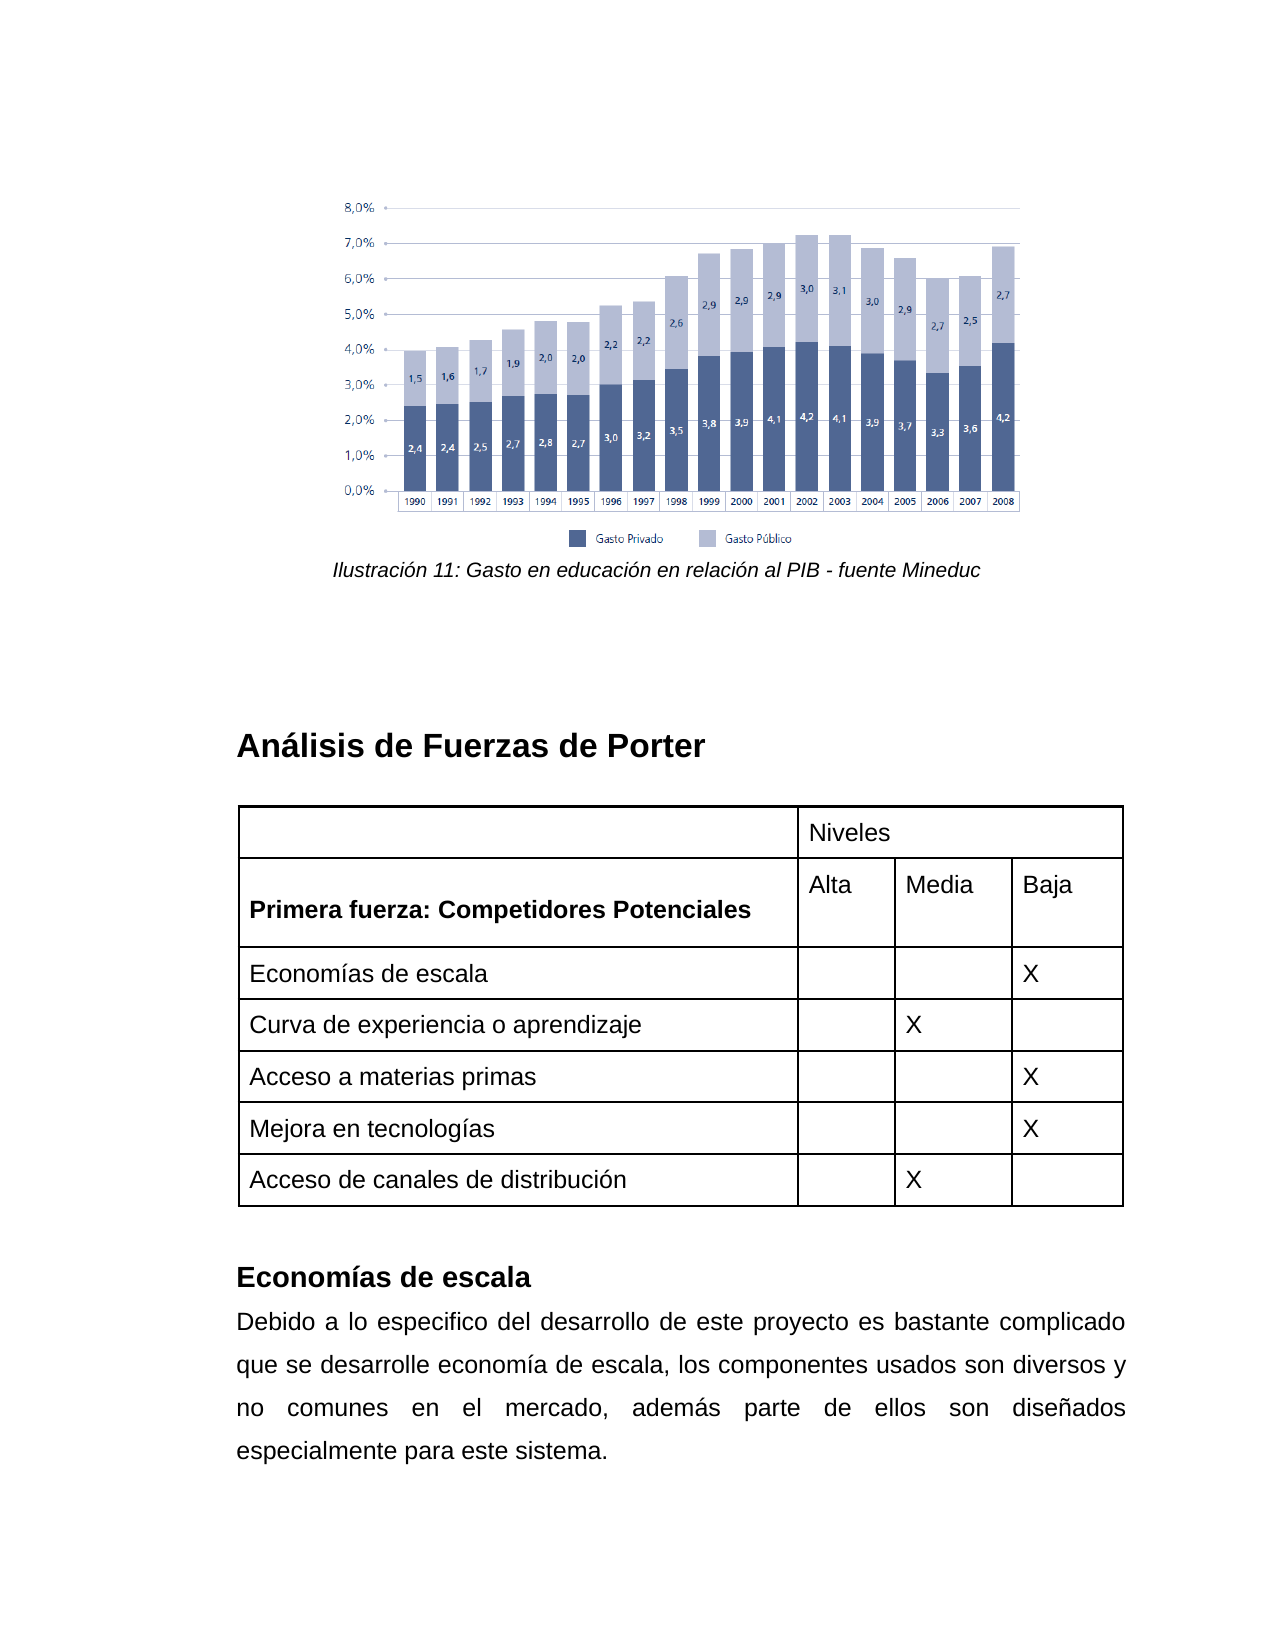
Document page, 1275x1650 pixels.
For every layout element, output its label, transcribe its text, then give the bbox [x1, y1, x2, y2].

table_cell Primera fuerza: Competidores Potenciales [240, 859, 797, 946]
table_cell Acceso a materias primas [240, 1052, 797, 1101]
table_cell [799, 1155, 894, 1204]
table_cell [1013, 1000, 1122, 1049]
table_cell Mejora en tecnologías [240, 1103, 797, 1153]
table_cell Baja [1013, 859, 1122, 946]
table_cell [896, 948, 1011, 998]
table_header [240, 808, 797, 857]
table_header Niveles [799, 808, 1122, 857]
table_cell [896, 1103, 1011, 1153]
text Ilustración 11: Gasto en educación en relación al PIB - fuente Mineduc [332, 558, 1032, 582]
table_cell Economías de escala [240, 948, 797, 998]
table_cell [799, 1000, 894, 1049]
table_cell [896, 1052, 1011, 1101]
table_cell Curva de experiencia o aprendizaje [240, 1000, 797, 1049]
table_cell [799, 1103, 894, 1153]
table_cell X [1013, 1052, 1122, 1101]
table_cell Acceso de canales de distribución [240, 1155, 797, 1204]
text Debido a lo especifico del desarrollo de este proyecto es bastante complicado que se desarrolle economía de escala, los componentes usados son diversos y no comunes en el mercado, además parte de ellos son diseñados especialmente para este sistema. [236, 1306, 1127, 1464]
subtitle Economías de escala [236, 1260, 1127, 1294]
table_cell X [896, 1155, 1011, 1204]
table_cell X [896, 1000, 1011, 1049]
table_cell Media [896, 859, 1011, 946]
table_cell [799, 1052, 894, 1101]
subtitle Análisis de Fuerzas de Porter [236, 726, 1127, 764]
table_cell X [1013, 1103, 1122, 1153]
picture [332, 198, 1032, 558]
table_cell Alta [799, 859, 894, 946]
table_cell [799, 948, 894, 998]
table_cell [1013, 1155, 1122, 1204]
table_cell X [1013, 948, 1122, 998]
